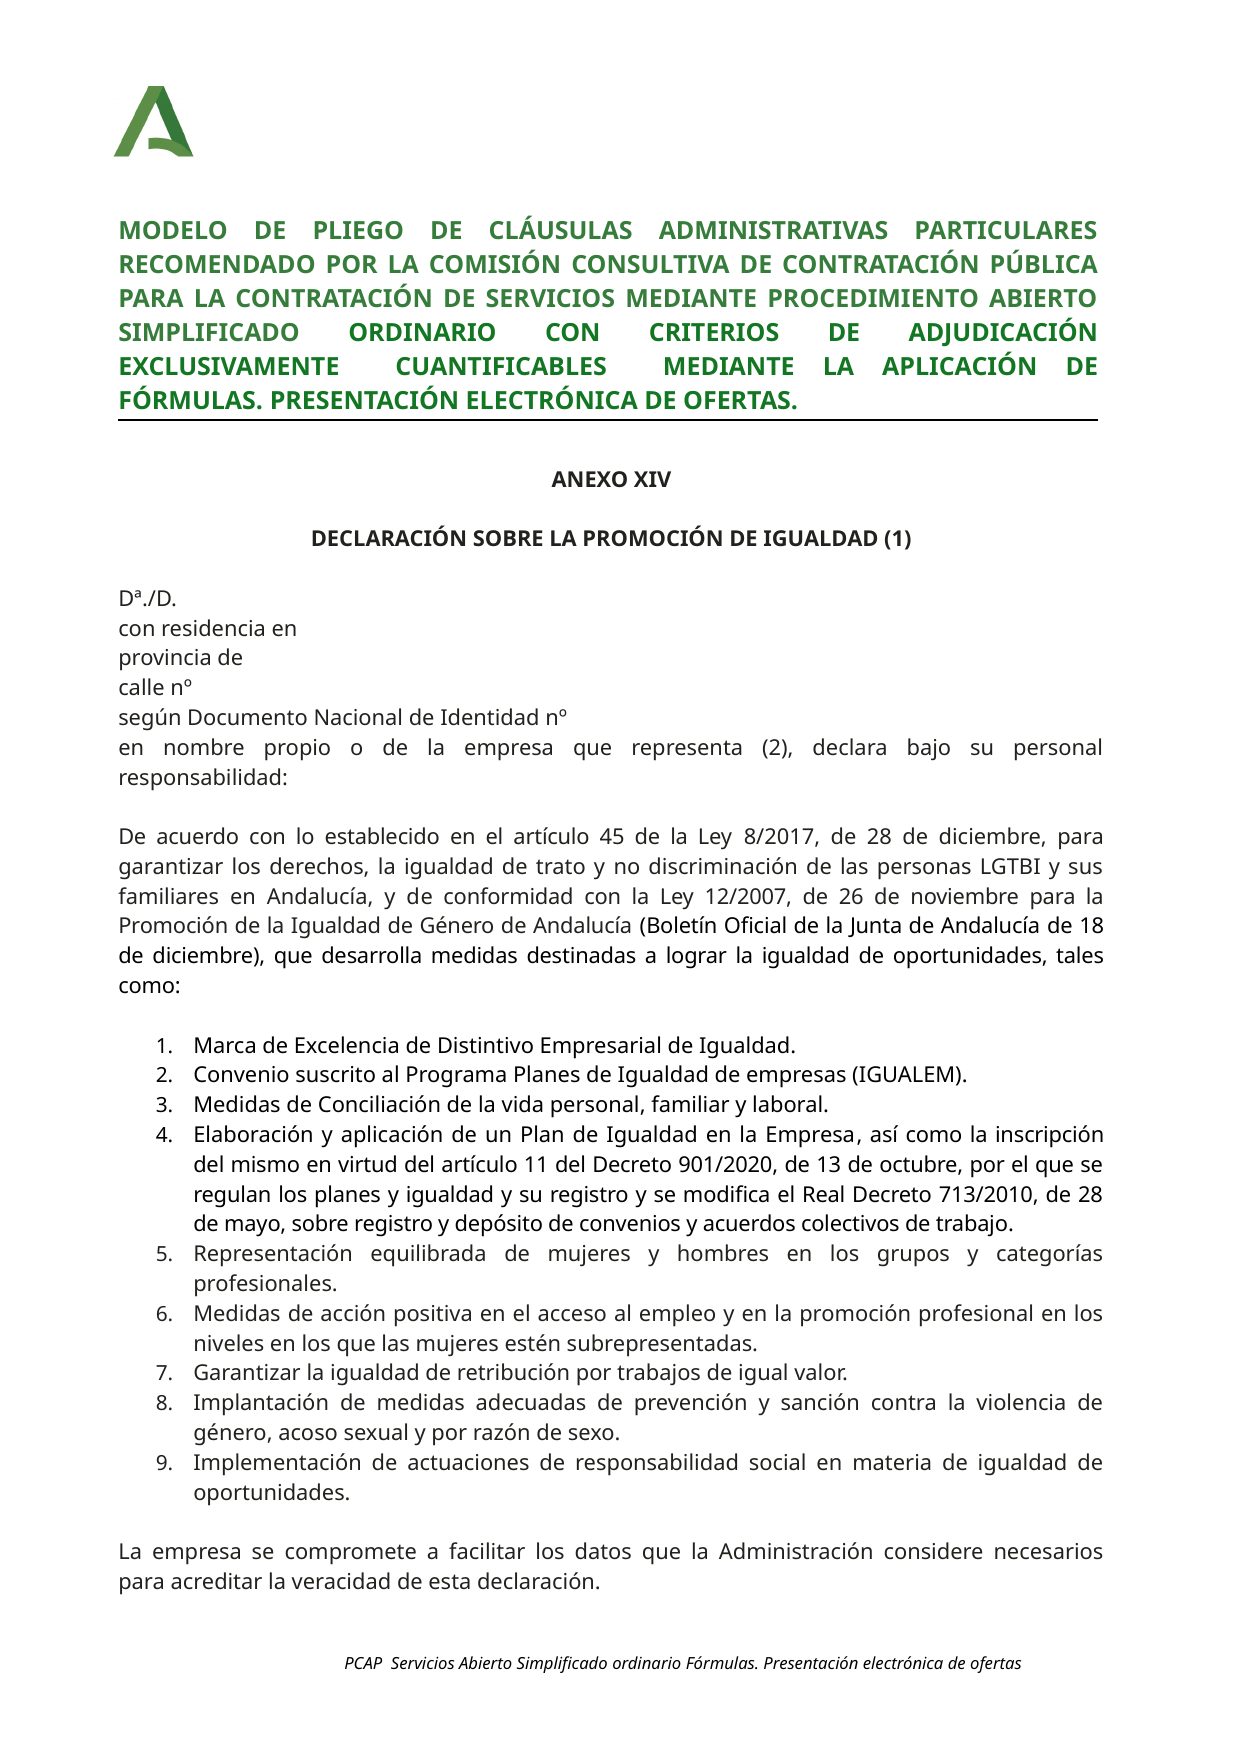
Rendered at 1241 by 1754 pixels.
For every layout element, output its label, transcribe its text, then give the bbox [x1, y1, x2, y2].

list Elaboración y aplicación de un Plan de Igualdad en la Empresa, así como la inscripción del mismo en virtud del artículo 11 del Decreto 901/2020, de 13 de octubre, por el que se regulan los planes y igualdad y su registro y se modifica el Real Decreto 713/2010, de 28 de mayo, sobre registro y depósito de convenios y acuerdos colectivos de trabajo. [156, 1119, 1104, 1238]
list Implementación de actuaciones de responsabilidad social en materia de igualdad de oportunidades. [156, 1447, 1104, 1506]
list Convenio suscrito al Programa Planes de Igualdad de empresas (IGUALEM). [156, 1059, 1104, 1089]
text ANEXO XIV [118, 463, 1104, 493]
picture [109, 81, 198, 161]
text provincia de [118, 642, 1104, 672]
list Representación equilibrada de mujeres y hombres en los grupos y categorías profesionales. [156, 1238, 1104, 1298]
text según Documento Nacional de Identidad nº [118, 702, 1104, 732]
list Marca de Excelencia de Distintivo Empresarial de Igualdad. [156, 1029, 1104, 1059]
list Implantación de medidas adecuadas de prevención y sanción contra la violencia de género, acoso sexual y por razón de sexo. [156, 1387, 1104, 1447]
text Dª./D. [118, 583, 1104, 612]
text MODELO DE PLIEGO DE CLÁUSULAS ADMINISTRATIVAS PARTICULARES RECOMENDADO POR LA COMISIÓN CONSULTIVA DE CONTRATACIÓN PÚBLICA PARA LA CONTRATACIÓN DE SERVICIOS MEDIANTE PROCEDIMIENTO ABIERTO SIMPLIFICADO ORDINARIO CON CRITERIOS DE ADJUDICACIÓN EXCLUSIVAMENTE CUANTIFICABLES MEDIANTE LA APLICACIÓN DE FÓRMULAS. PRESENTACIÓN ELECTRÓNICA DE OFERTAS. [118, 213, 1098, 419]
text calle nº [118, 672, 1104, 702]
list Garantizar la igualdad de retribución por trabajos de igual valor. [156, 1357, 1104, 1387]
text DECLARACIÓN SOBRE LA PROMOCIÓN DE IGUALDAD (1) [118, 523, 1104, 553]
text De acuerdo con lo establecido en el artículo 45 de la Ley 8/2017, de 28 de diciembre, para garantizar los derechos, la igualdad de trato y no discriminación de las personas LGTBI y sus familiares en Andalucía, y de conformidad con la Ley 12/2007, de 26 de noviembre para la Promoción de la Igualdad de Género de Andalucía (Boletín Oficial de la Junta de Andalucía de 18 de diciembre), que desarrolla medidas destinadas a lograr la igualdad de oportunidades, tales como: [118, 821, 1104, 1000]
text La empresa se compromete a facilitar los datos que la Administración considere necesarios para acreditar la veracidad de esta declaración. [118, 1536, 1104, 1596]
list Medidas de acción positiva en el acceso al empleo y en la promoción profesional en los niveles en los que las mujeres estén subrepresentadas. [156, 1298, 1104, 1357]
text con residencia en [118, 612, 1104, 642]
list Medidas de Conciliación de la vida personal, familiar y laboral. [156, 1089, 1104, 1119]
text en nombre propio o de la empresa que representa (2), declara bajo su personal responsabilidad: [118, 732, 1104, 791]
